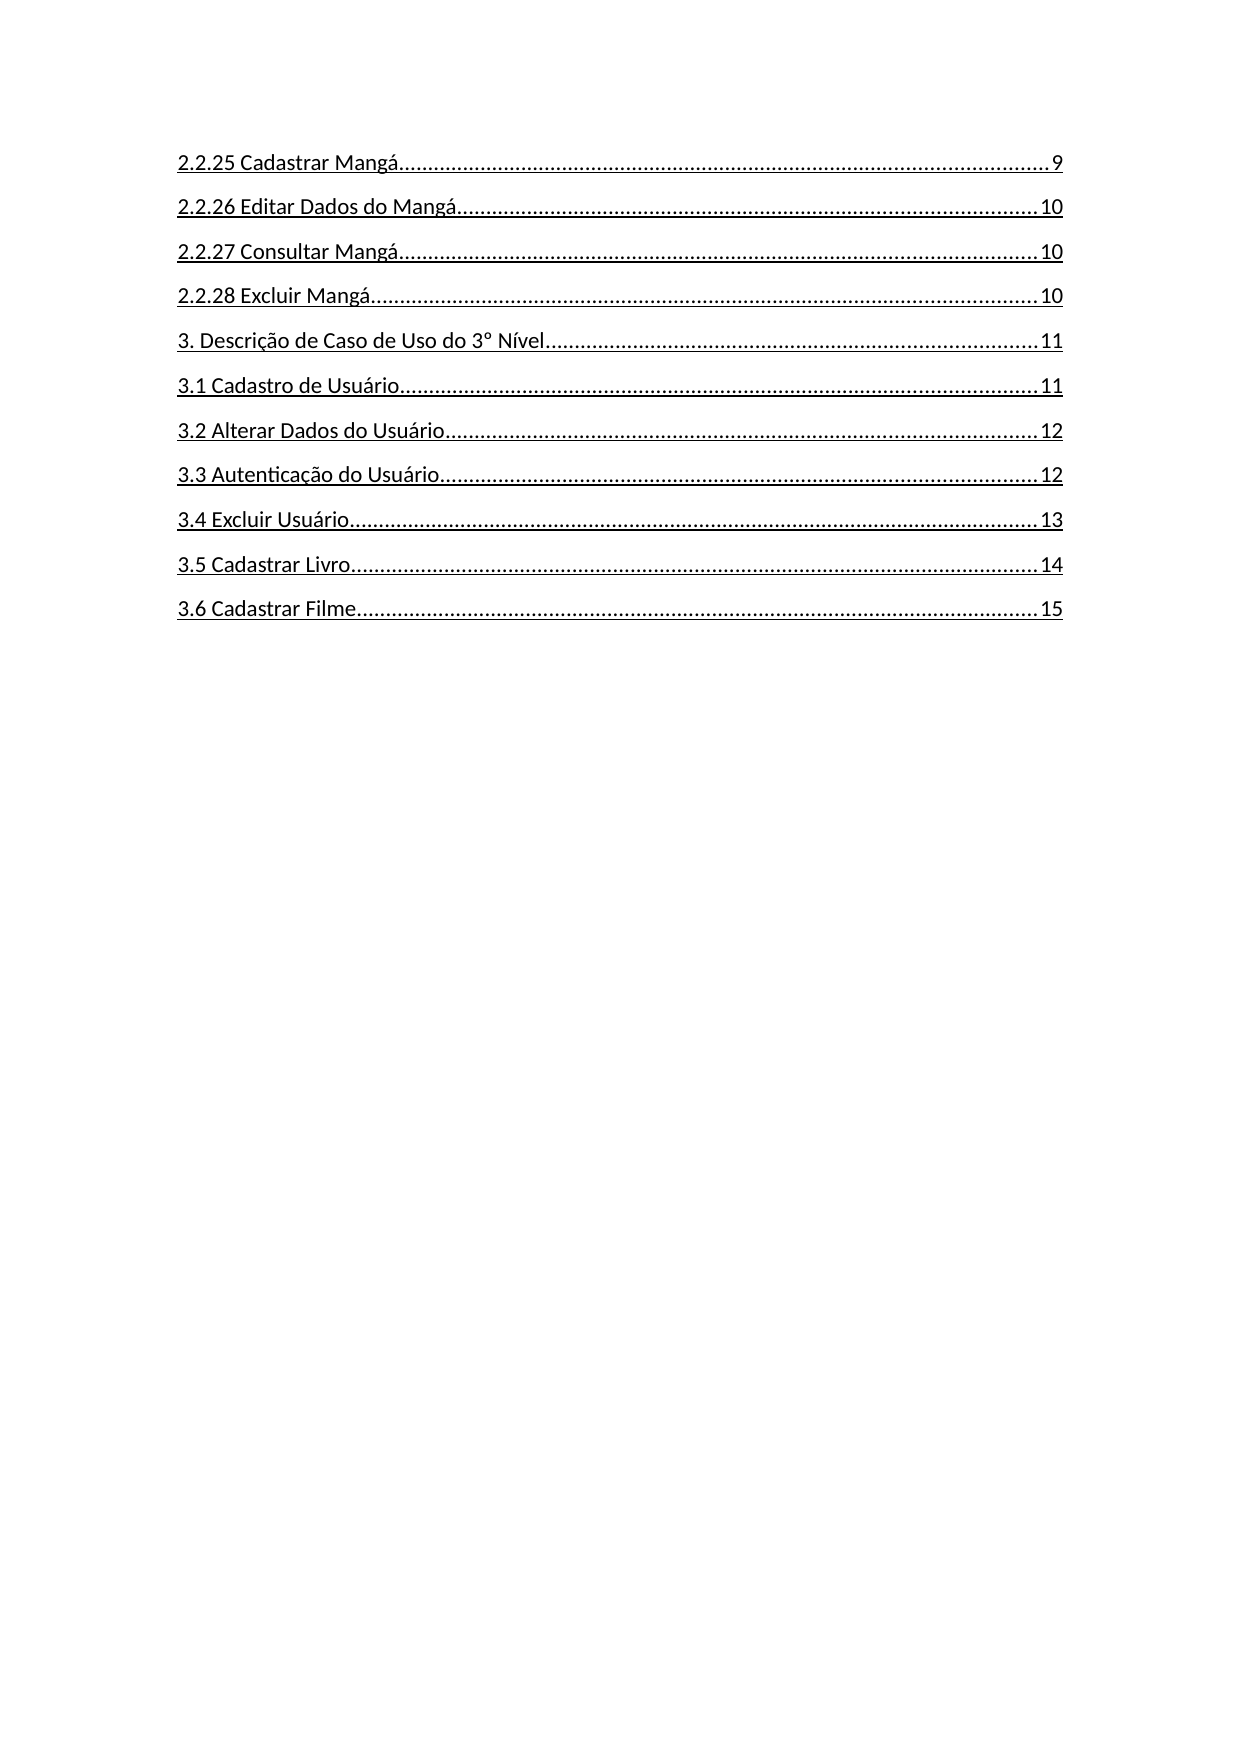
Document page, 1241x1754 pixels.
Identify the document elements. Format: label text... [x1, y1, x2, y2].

text 3. Descrição de Caso de Uso do 3º Nível 11 [177, 326, 1063, 351]
text 3.1 Cadastro de Usuário 11 [177, 371, 1063, 395]
text 3.3 Autenticação do Usuário 12 [177, 460, 1063, 484]
text 2.2.28 Excluir Mangá 10 [177, 282, 1063, 306]
text 2.2.25 Cadastrar Mangá 9 [177, 148, 1063, 172]
text 3.5 Cadastrar Livro 14 [177, 550, 1063, 574]
text 3.2 Alterar Dados do Usuário 12 [177, 416, 1063, 440]
text 3.4 Excluir Usuário 13 [177, 505, 1063, 529]
text 2.2.26 Editar Dados do Mangá 10 [177, 192, 1063, 216]
text 3.6 Cadastrar Filme 15 [177, 594, 1063, 619]
text 2.2.27 Consultar Mangá 10 [177, 237, 1063, 261]
